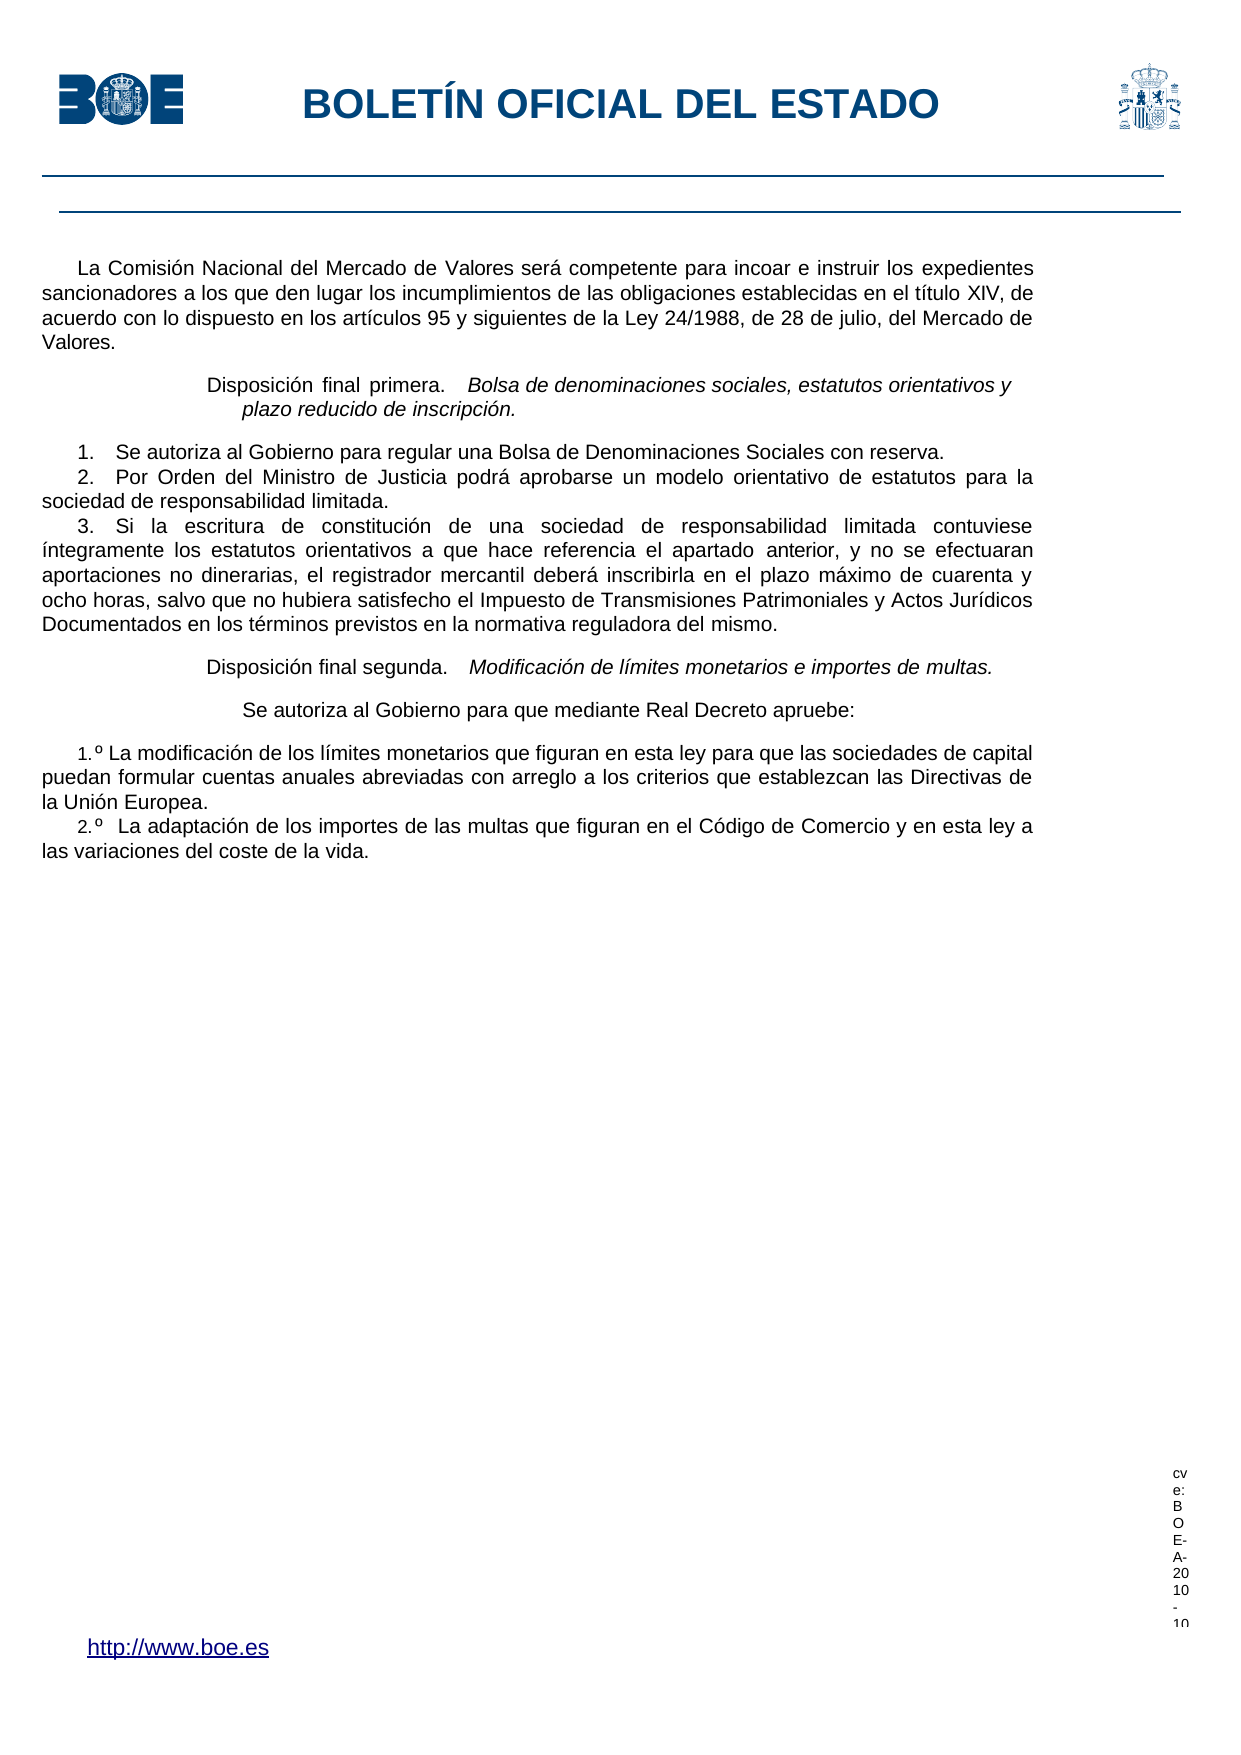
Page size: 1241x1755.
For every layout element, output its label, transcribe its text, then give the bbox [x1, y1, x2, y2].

text cve: BOE-A-2010-10544 [1173, 1464, 1191, 1626]
list Por Orden del Ministro de Justicia podrá aprobarse un modelo orientativo de estatutos para la sociedad de responsabilidad limitada. [42, 464, 1034, 513]
list º La modificación de los límites monetarios que figuran en esta ley para que las sociedades de capital puedan formular cuentas anuales abreviadas con arreglo a los criterios que establezcan las Directivas de la Unión Europea. [42, 740, 1034, 813]
text http://www.boe.es BOLETÍN OFICIAL DEL ESTADO D. L.: M-1/1958 - ISSN: 0212-033X [87, 1633, 1186, 1660]
text La Comisión Nacional del Mercado de Valores será competente para incoar e instruir los expedientes sancionadores a los que den lugar los incumplimientos de las obligaciones establecidas en el título XIV, de acuerdo con lo dispuesto en los artículos 95 y siguientes de la Ley 24/1988, de 28 de julio, del Mercado de Valores. [42, 256, 1034, 354]
text Disposición final primera. Bolsa de denominaciones sociales, estatutos orientativos y plazo reducido de inscripción. [207, 373, 1032, 421]
list º La adaptación de los importes de las multas que figuran en el Código de Comercio y en esta ley a las variaciones del coste de la vida. [42, 814, 1034, 863]
list Si la escritura de constitución de una sociedad de responsabilidad limitada contuviese íntegramente los estatutos orientativos a que hace referencia el apartado anterior, y no se efectuaran aportaciones no dinerarias, el registrador mercantil deberá inscribirla en el plazo máximo de cuarenta y ocho horas, salvo que no hubiera satisfecho el Impuesto de Transmisiones Patrimoniales y Actos Jurídicos Documentados en los términos previstos en la normativa reguladora del mismo. [42, 514, 1034, 636]
text Disposición final segunda. Modificación de límites monetarios e importes de multas. [42, 655, 1160, 679]
text Se autoriza al Gobierno para que mediante Real Decreto apruebe: [242, 698, 1199, 722]
list Se autoriza al Gobierno para regular una Bolsa de Denominaciones Sociales con reserva. [42, 440, 1034, 464]
